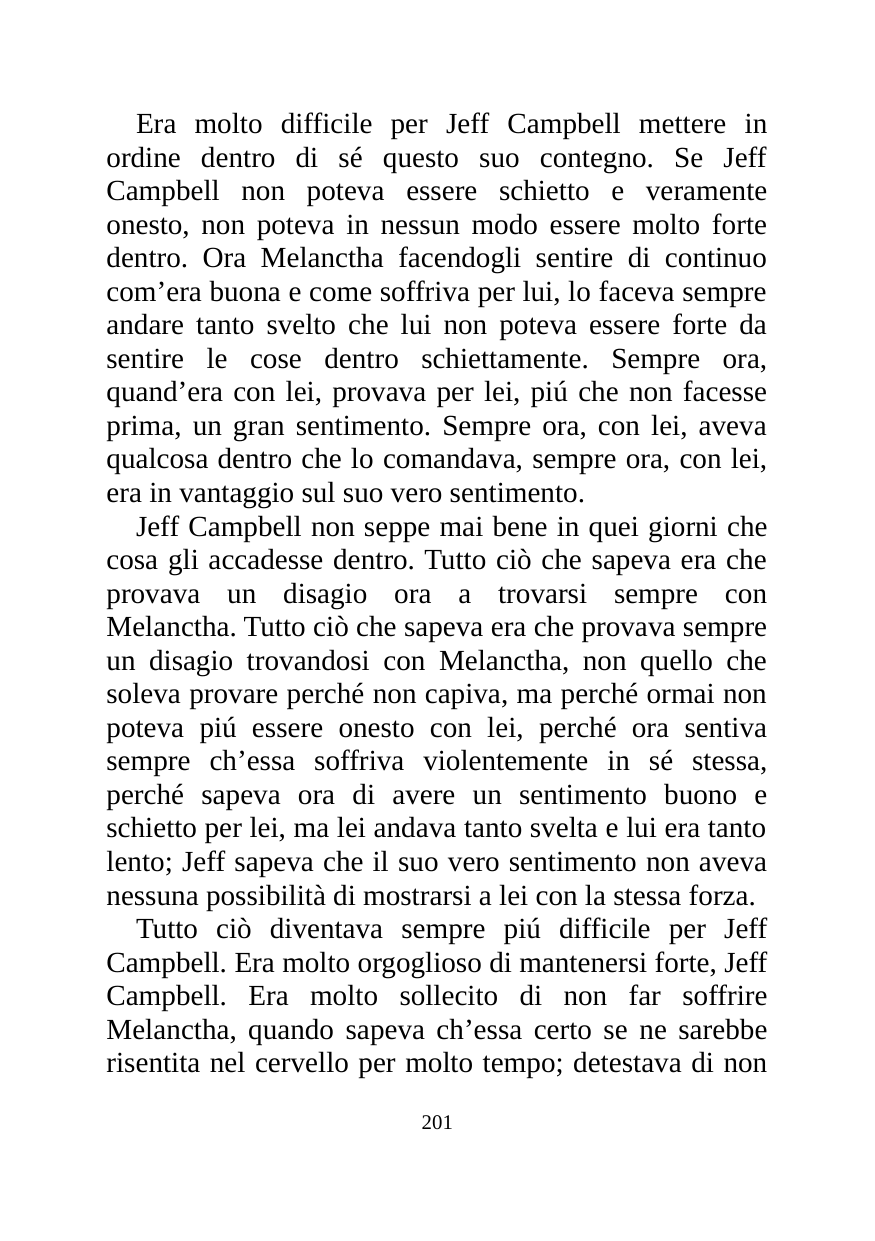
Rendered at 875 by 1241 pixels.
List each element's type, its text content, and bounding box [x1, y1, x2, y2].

text Jeff Campbell non seppe mai bene in quei giorni che cosa gli accadesse dentro. Tutto ciò che sapeva era che provava un disagio ora a trovarsi sempre con Melanctha. Tutto ciò che sapeva era che provava sempre un disagio trovandosi con Melanctha, non quello che soleva provare perché non capiva, ma perché ormai non poteva piú essere onesto con lei, perché ora sentiva sempre ch’essa soffriva violentemente in sé stessa, perché sapeva ora di avere un sentimento buono e schietto per lei, ma lei andava tanto svelta e lui era tanto lento; Jeff sapeva che il suo vero sentimento non aveva nessuna possibilità di mostrarsi a lei con la stessa forza. [106, 509, 768, 911]
text Era molto difficile per Jeff Campbell mettere in ordine dentro di sé questo suo contegno. Se Jeff Campbell non poteva essere schietto e veramente onesto, non poteva in nessun modo essere molto forte dentro. Ora Melanctha facendogli sentire di continuo com’era buona e come soffriva per lui, lo faceva sempre andare tanto svelto che lui non poteva essere forte da sentire le cose dentro schiettamente. Sempre ora, quand’era con lei, provava per lei, piú che non facesse prima, un gran sentimento. Sempre ora, con lei, aveva qualcosa dentro che lo comandava, sempre ora, con lei, era in vantaggio sul suo vero sentimento. [106, 106, 768, 509]
text Tutto ciò diventava sempre piú difficile per Jeff Campbell. Era molto orgoglioso di mantenersi forte, Jeff Campbell. Era molto sollecito di non far soffrire Melanctha, quando sapeva ch’essa certo se ne sarebbe risentita nel cervello per molto tempo; detestava di non [106, 911, 768, 1079]
